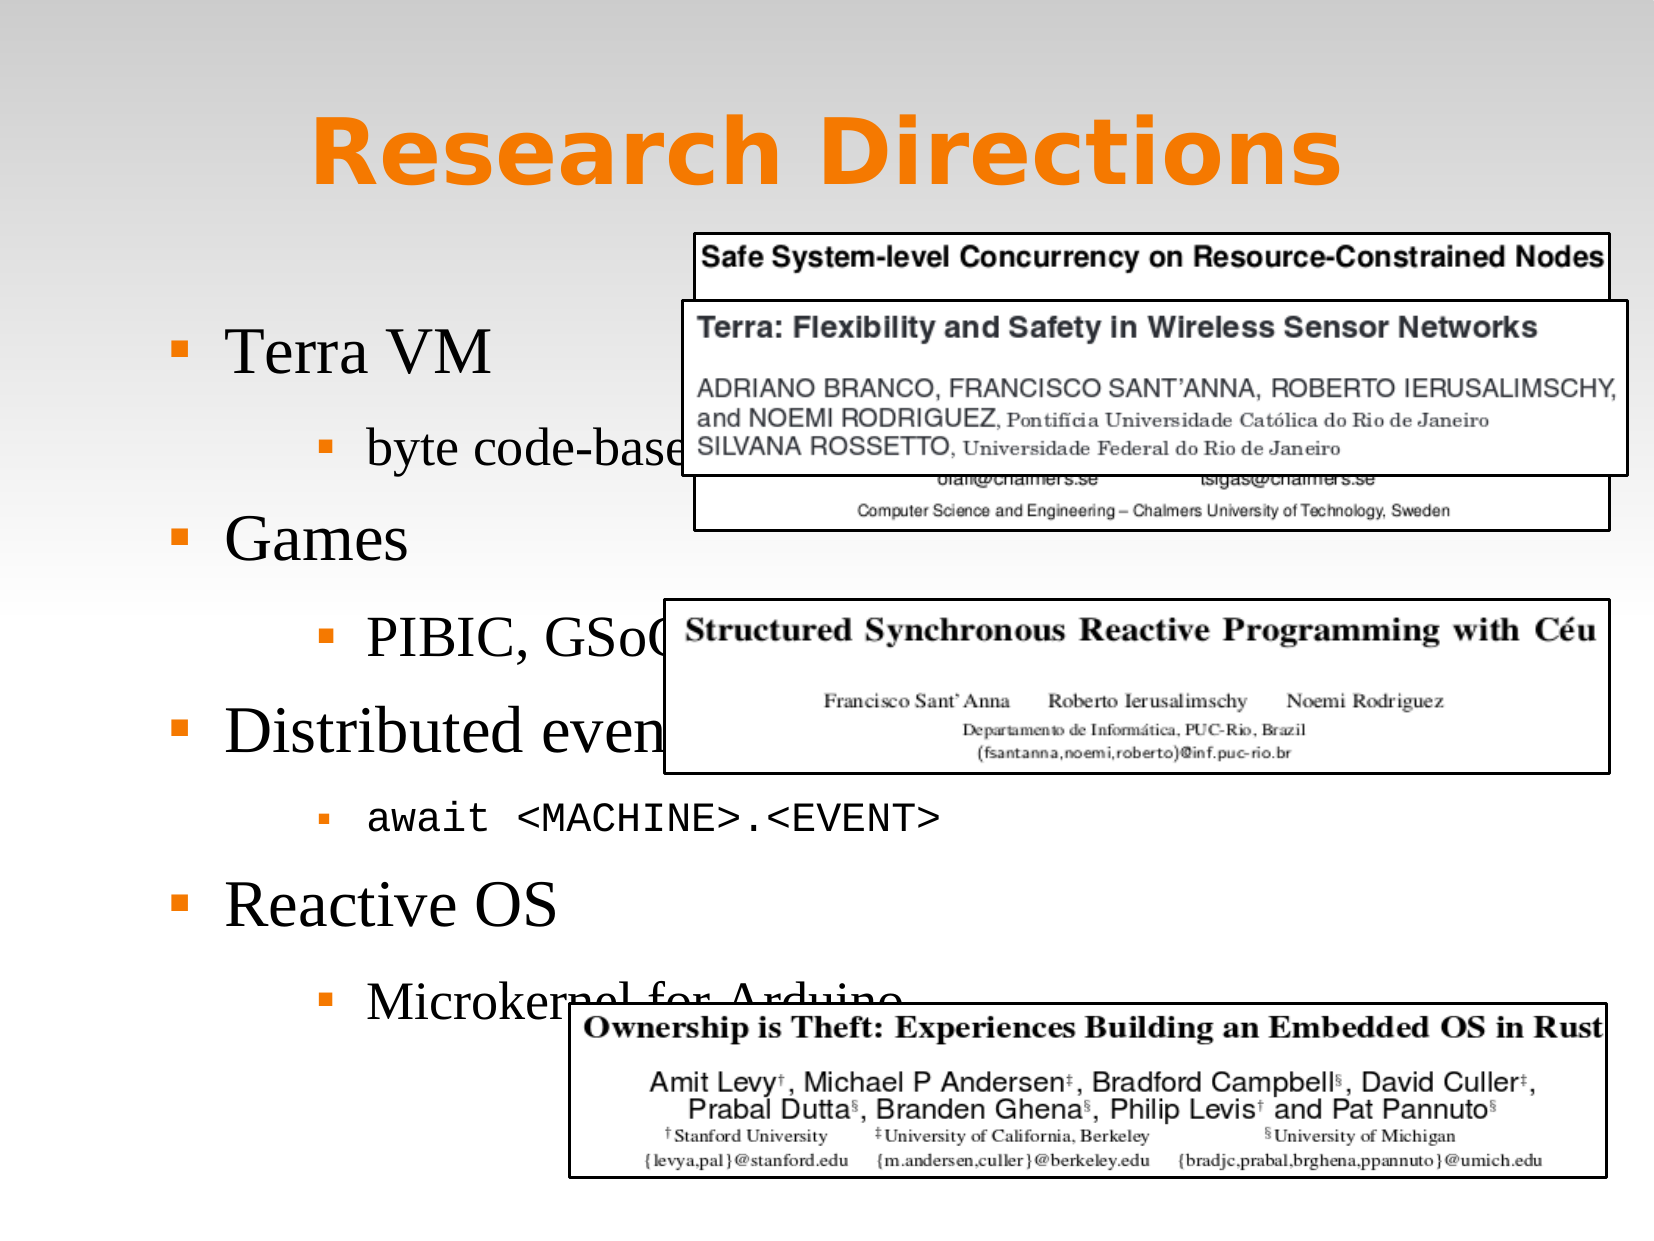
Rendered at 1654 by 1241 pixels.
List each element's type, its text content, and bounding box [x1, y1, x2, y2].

list Terra VM byte code-base implementation for WSNs Games PIBIC, GSoC Distributed events await <MACHINE>.<EVENT> Reactive OS Microkernel for Arduino [82, 313, 1538, 1133]
picture [695, 234, 1609, 299]
picture [683, 302, 1626, 474]
picture [570, 1005, 1605, 1177]
picture [695, 477, 1609, 529]
picture [666, 600, 1609, 773]
title Research Directions [82, 49, 1571, 257]
